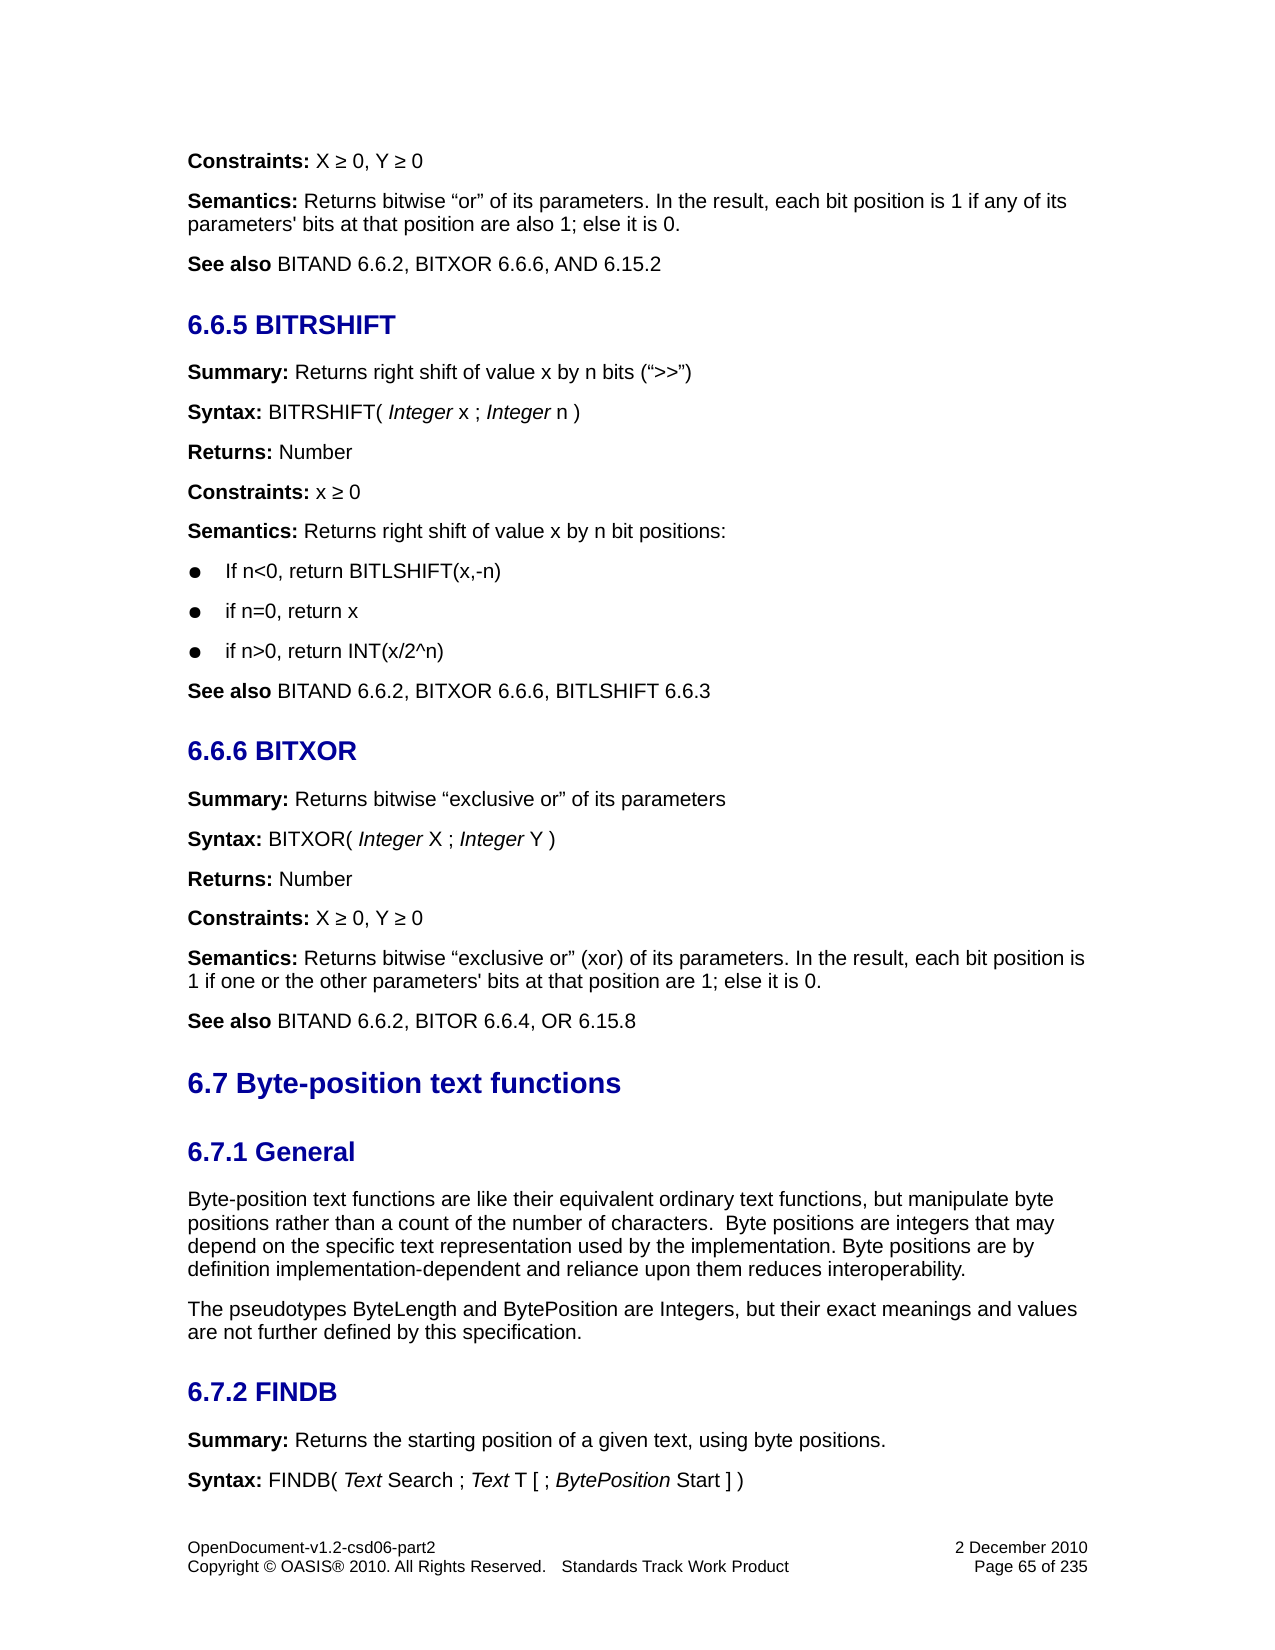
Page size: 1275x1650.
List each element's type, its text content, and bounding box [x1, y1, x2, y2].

text The pseudotypes ByteLength and BytePosition are Integers, but their exact meanings and values are not further defined by this specification. [187, 1297, 1088, 1344]
text Syntax: FINDB( Text Search ; Text T [ ; BytePosition Start ] ) [187, 1468, 1088, 1491]
subtitle Byte-position text functions [187, 1067, 1088, 1099]
text Constraints: x ≥ 0 [187, 480, 1088, 503]
text See also BITAND 6.6.2, BITXOR 6.6.6, BITLSHIFT 6.6.3 [187, 680, 1088, 703]
list if n=0, return x [187, 600, 1088, 623]
subtitle BITRSHIFT [187, 309, 1088, 340]
text Syntax: BITRSHIFT( Integer x ; Integer n ) [187, 401, 1088, 424]
text Semantics: Returns bitwise “or” of its parameters. In the result, each bit position is 1 if any of its parameters' bits at that position are also 1; else it is 0. [187, 190, 1088, 236]
text See also BITAND 6.6.2, BITOR 6.6.4, OR 6.15.8 [187, 1010, 1088, 1033]
text Summary: Returns right shift of value x by n bits (“>>”) [187, 361, 1088, 384]
subtitle BITXOR [187, 736, 1088, 767]
text Summary: Returns bitwise “exclusive or” of its parameters [187, 787, 1088, 811]
text Constraints: X ≥ 0, Y ≥ 0 [187, 150, 1088, 173]
text Byte-position text functions are like their equivalent ordinary text functions, but manipulate byte positions rather than a count of the number of characters. Byte positions are integers that may depend on the specific text representation used by the implementation. Byte positions are by definition implementation-dependent and reliance upon them reduces interoperability. [187, 1188, 1088, 1281]
text Constraints: X ≥ 0, Y ≥ 0 [187, 907, 1088, 930]
text Syntax: BITXOR( Integer X ; Integer Y ) [187, 827, 1088, 851]
list if n>0, return INT(x/2^n) [187, 640, 1088, 663]
text Returns: Number [187, 867, 1088, 890]
text Summary: Returns the starting position of a given text, using byte positions. [187, 1428, 1088, 1452]
subtitle FINDB [187, 1377, 1088, 1407]
text Semantics: Returns right shift of value x by n bit positions: [187, 520, 1088, 543]
text Semantics: Returns bitwise “exclusive or” (xor) of its parameters. In the result, each bit position is 1 if one or the other parameters' bits at that position are 1; else it is 0. [187, 947, 1088, 993]
subtitle General [187, 1137, 1088, 1167]
text Returns: Number [187, 440, 1088, 464]
list If n<0, return BITLSHIFT(x,-n) [187, 560, 1088, 583]
text See also BITAND 6.6.2, BITXOR 6.6.6, AND 6.15.2 [187, 253, 1088, 276]
